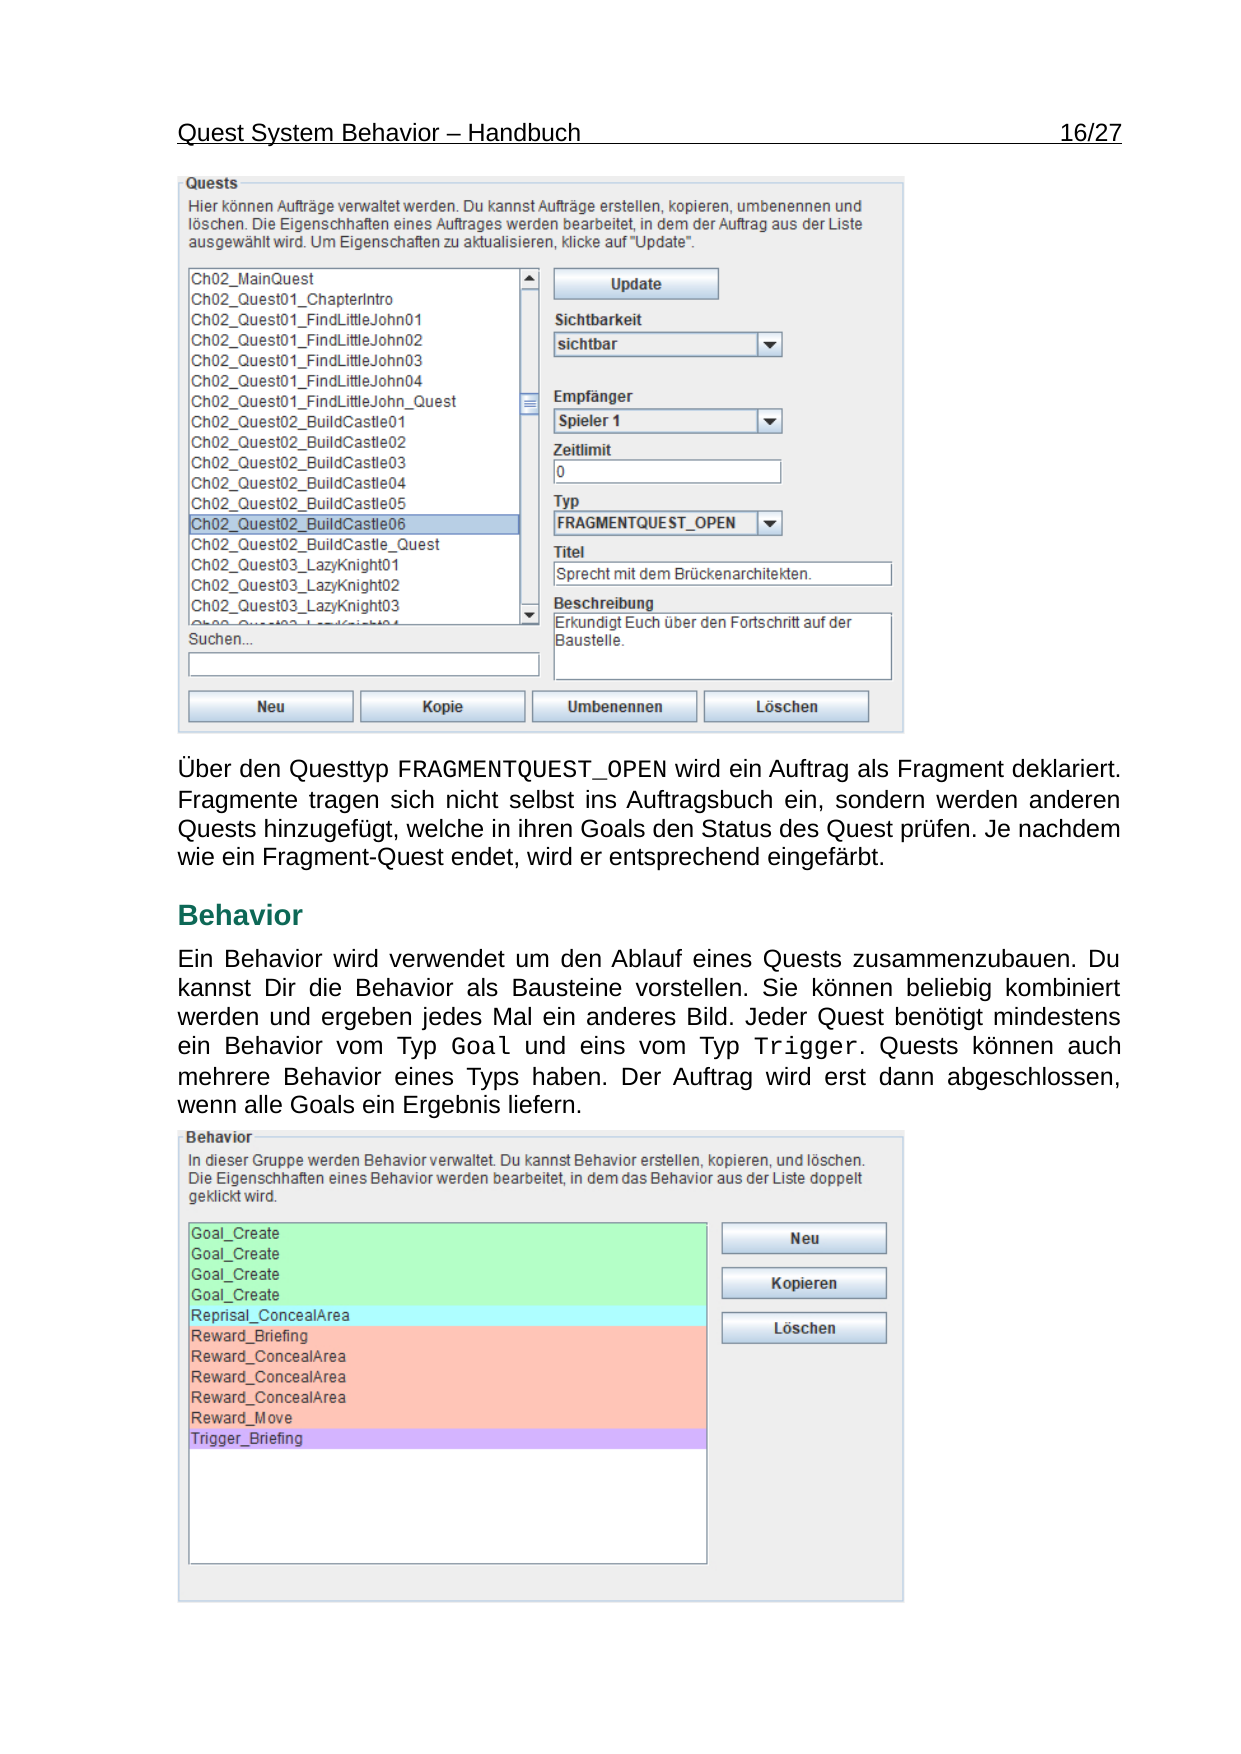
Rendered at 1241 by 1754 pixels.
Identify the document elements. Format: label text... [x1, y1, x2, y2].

text Über den Questtyp FRAGMENTQUEST_OPEN wird ein Auftrag als Fragment deklariert. Fragmente tragen sich nicht selbst ins Auftragsbuch ein, sondern werden anderen Quests hinzugefügt, welche in ihren Goals den Status des Quest prüfen. Je nachdem wie ein Fragment-Quest endet, wird er entsprechend eingefärbt. [177, 754, 1122, 871]
subtitle Behavior [177, 898, 1122, 932]
picture [177, 1130, 905, 1603]
text Ein Behavior wird verwendet um den Ablauf eines Quests zusammenzubauen. Du kannst Dir die Behavior als Bausteine vorstellen. Sie können beliebig kombiniert werden und ergeben jedes Mal ein anderes Bild. Jeder Quest benötigt mindestens ein Behavior vom Typ Goal und eins vom Typ Trigger. Quests können auch mehrere Behavior eines Typs haben. Der Auftrag wird erst dann abgeschlossen, wenn alle Goals ein Ergebnis liefern. [177, 944, 1122, 1119]
picture [177, 176, 905, 734]
